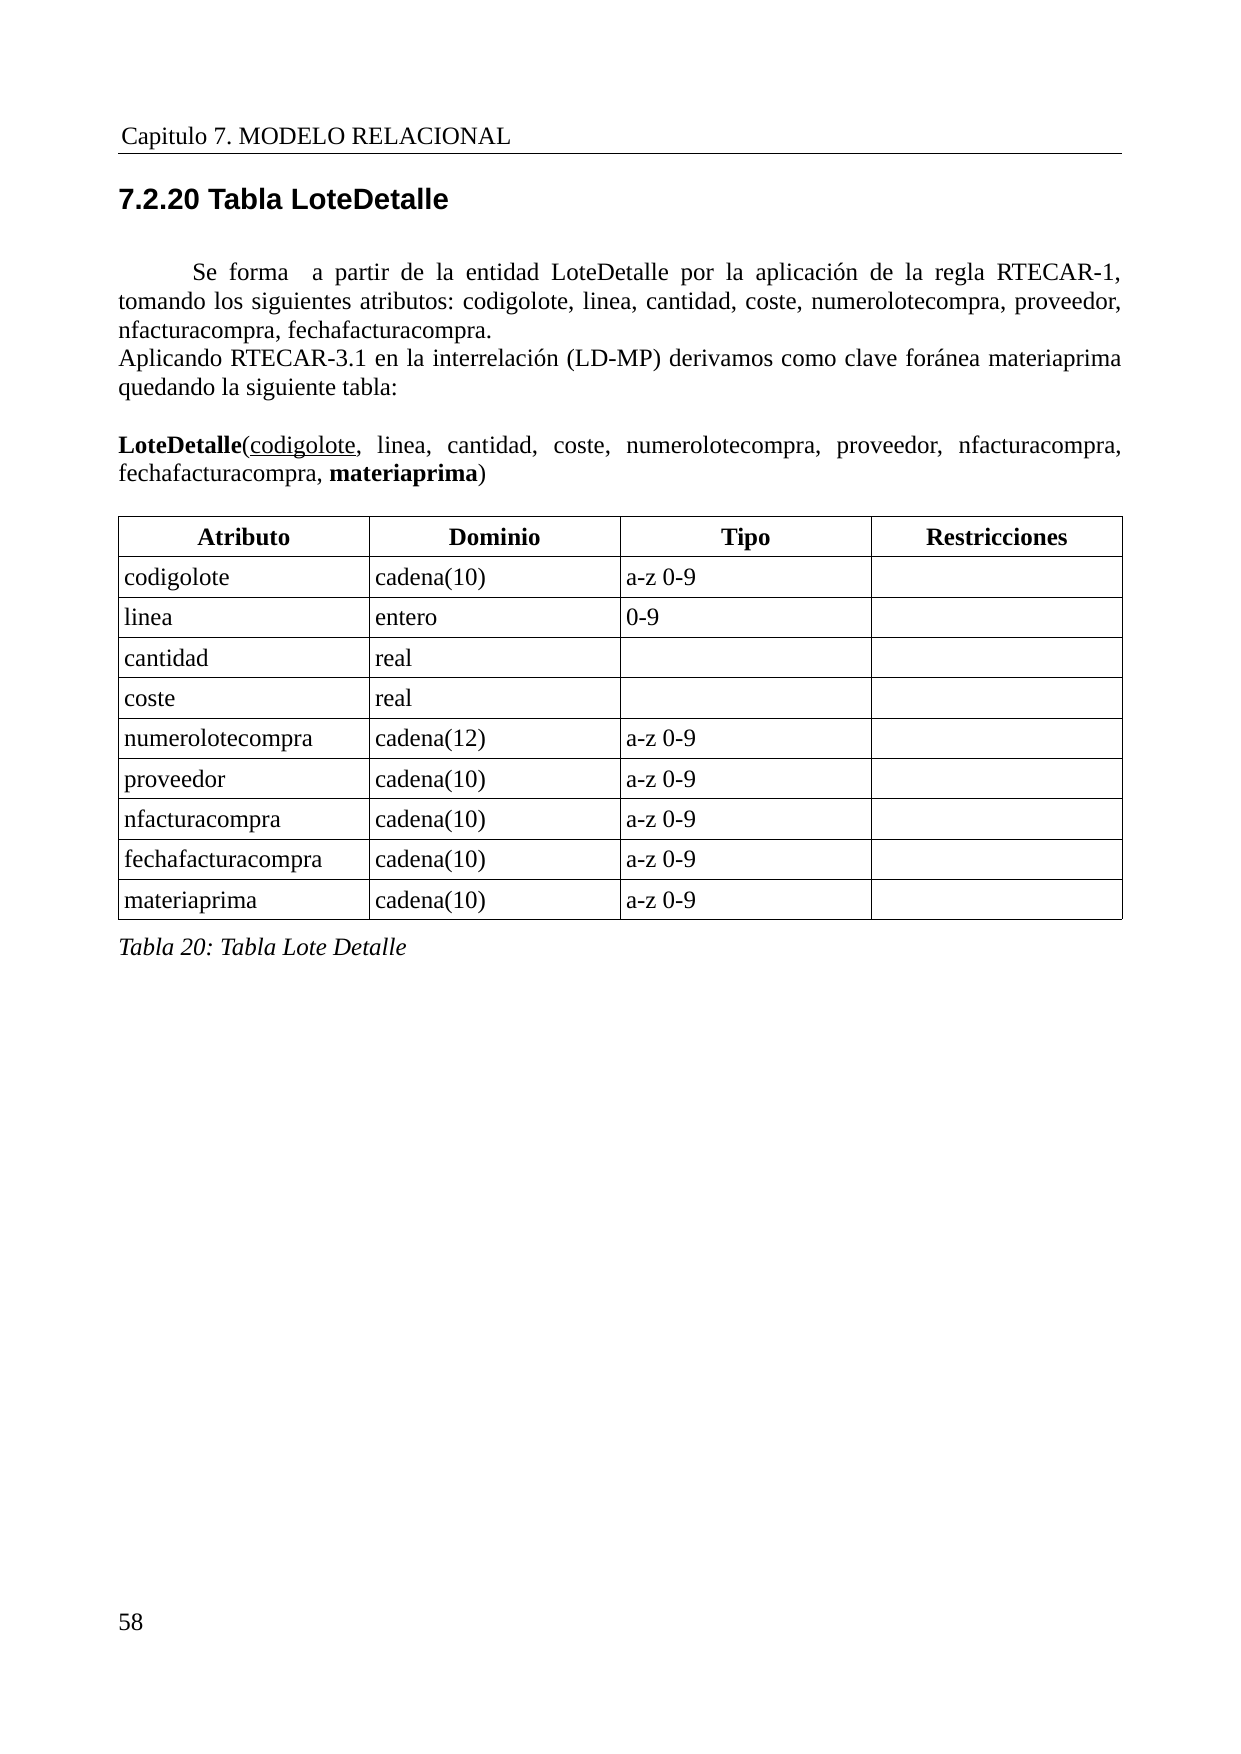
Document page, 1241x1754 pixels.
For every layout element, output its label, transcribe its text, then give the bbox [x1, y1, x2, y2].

table_cell [872, 557, 1122, 597]
table_cell a-z 0-9 [621, 799, 871, 838]
table_cell numerolotecompra [119, 719, 369, 758]
table_cell materiaprima [119, 880, 369, 919]
table_cell linea [119, 598, 369, 637]
table_cell cadena(10) [370, 799, 620, 838]
subtitle 7.2.20 Tabla LoteDetalle [118, 182, 1122, 216]
text Tabla 20: Tabla Lote Detalle [118, 932, 1122, 961]
text Aplicando RTECAR-3.1 en la interrelación (LD-MP) derivamos como clave foránea materiaprima quedando la siguiente tabla: [118, 343, 1122, 401]
table_cell proveedor [119, 759, 369, 798]
text Se forma a partir de la entidad LoteDetalle por la aplicación de la regla RTECAR-1, tomando los siguientes atributos: codigolote, linea, cantidad, coste, numerolotecompra, proveedor, nfacturacompra, fechafacturacompra. [118, 257, 1122, 343]
table_cell [872, 719, 1122, 758]
table_cell [872, 840, 1122, 879]
table_header Dominio [370, 517, 620, 556]
table_cell [621, 638, 871, 677]
table_cell real [370, 638, 620, 677]
table_cell codigolote [119, 557, 369, 597]
table_header Atributo [119, 517, 369, 556]
table_cell [872, 598, 1122, 637]
table_cell 0-9 [621, 598, 871, 637]
table_cell [872, 638, 1122, 677]
table_cell a-z 0-9 [621, 759, 871, 798]
table_cell cadena(10) [370, 880, 620, 919]
table_cell a-z 0-9 [621, 840, 871, 879]
table_cell a-z 0-9 [621, 557, 871, 597]
table_cell fechafacturacompra [119, 840, 369, 879]
table_cell cantidad [119, 638, 369, 677]
table_cell [872, 880, 1122, 919]
table_cell [621, 678, 871, 718]
table_cell [872, 799, 1122, 838]
table_cell entero [370, 598, 620, 637]
table_cell cadena(12) [370, 719, 620, 758]
table_cell cadena(10) [370, 759, 620, 798]
table_cell cadena(10) [370, 557, 620, 597]
table_cell nfacturacompra [119, 799, 369, 838]
table_cell cadena(10) [370, 840, 620, 879]
table_cell [872, 678, 1122, 718]
table_cell [872, 759, 1122, 798]
table_header Restricciones [872, 517, 1122, 556]
table_cell a-z 0-9 [621, 880, 871, 919]
text LoteDetalle(codigolote, linea, cantidad, coste, numerolotecompra, proveedor, nfacturacompra, fechafacturacompra, materiaprima) [118, 430, 1122, 487]
table_cell a-z 0-9 [621, 719, 871, 758]
table_cell coste [119, 678, 369, 718]
table_cell real [370, 678, 620, 718]
table_header Tipo [621, 517, 871, 556]
